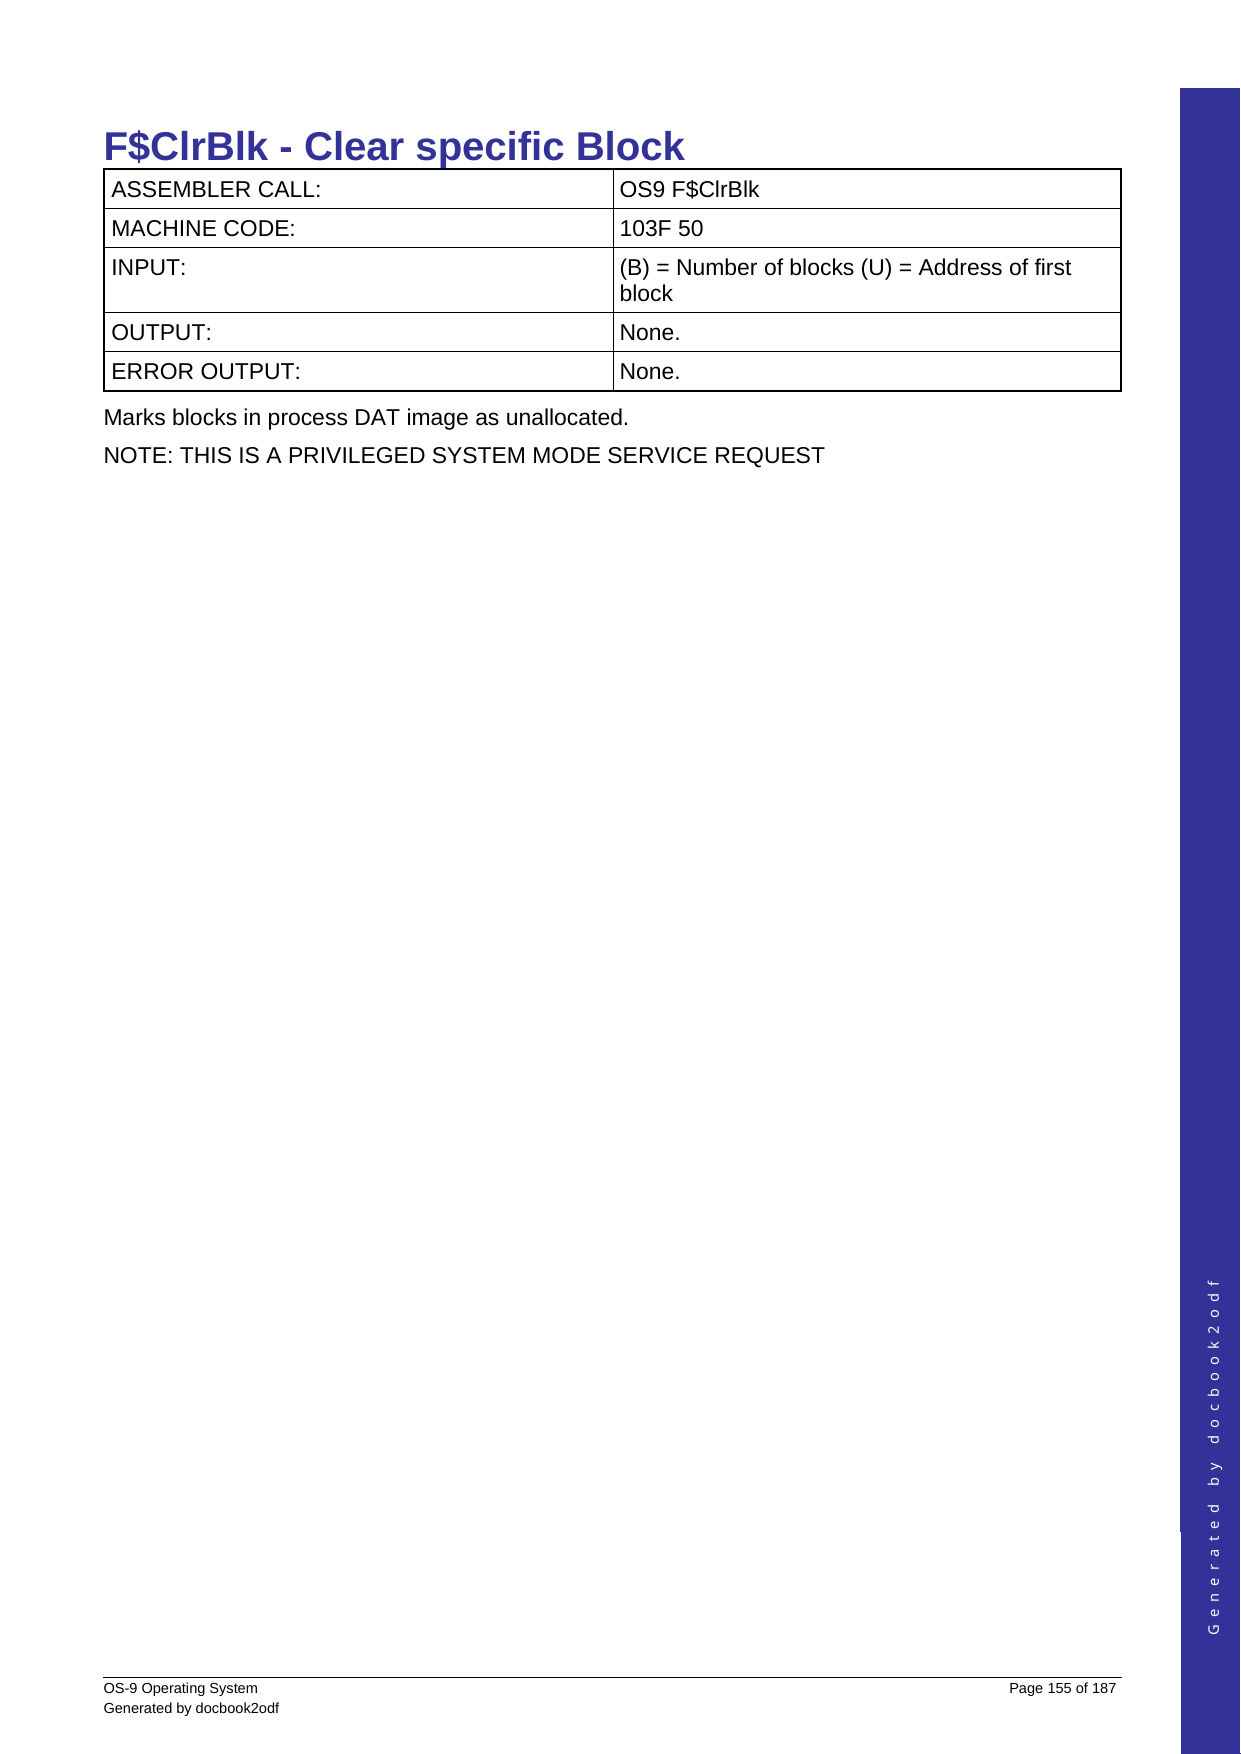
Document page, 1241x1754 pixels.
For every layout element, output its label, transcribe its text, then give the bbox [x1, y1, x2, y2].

table_cell 103F 50 [614, 209, 1120, 247]
table_cell ERROR OUTPUT: [105, 352, 613, 390]
text NOTE: THIS IS A PRIVILEGED SYSTEM MODE SERVICE REQUEST [103, 442, 1122, 468]
text Marks blocks in process DAT image as unallocated. [103, 404, 1122, 430]
table_cell OUTPUT: [105, 313, 613, 351]
table_cell None. [614, 352, 1120, 390]
table_cell INPUT: [105, 248, 613, 312]
table_cell MACHINE CODE: [105, 209, 613, 247]
table_header OS9 F$ClrBlk [614, 170, 1120, 208]
subtitle F$ClrBlk - Clear specific Block [103, 122, 1122, 168]
table_cell (B) = Number of blocks (U) = Address of first block [614, 248, 1120, 312]
table_cell None. [614, 313, 1120, 351]
table_header ASSEMBLER CALL: [105, 170, 613, 208]
